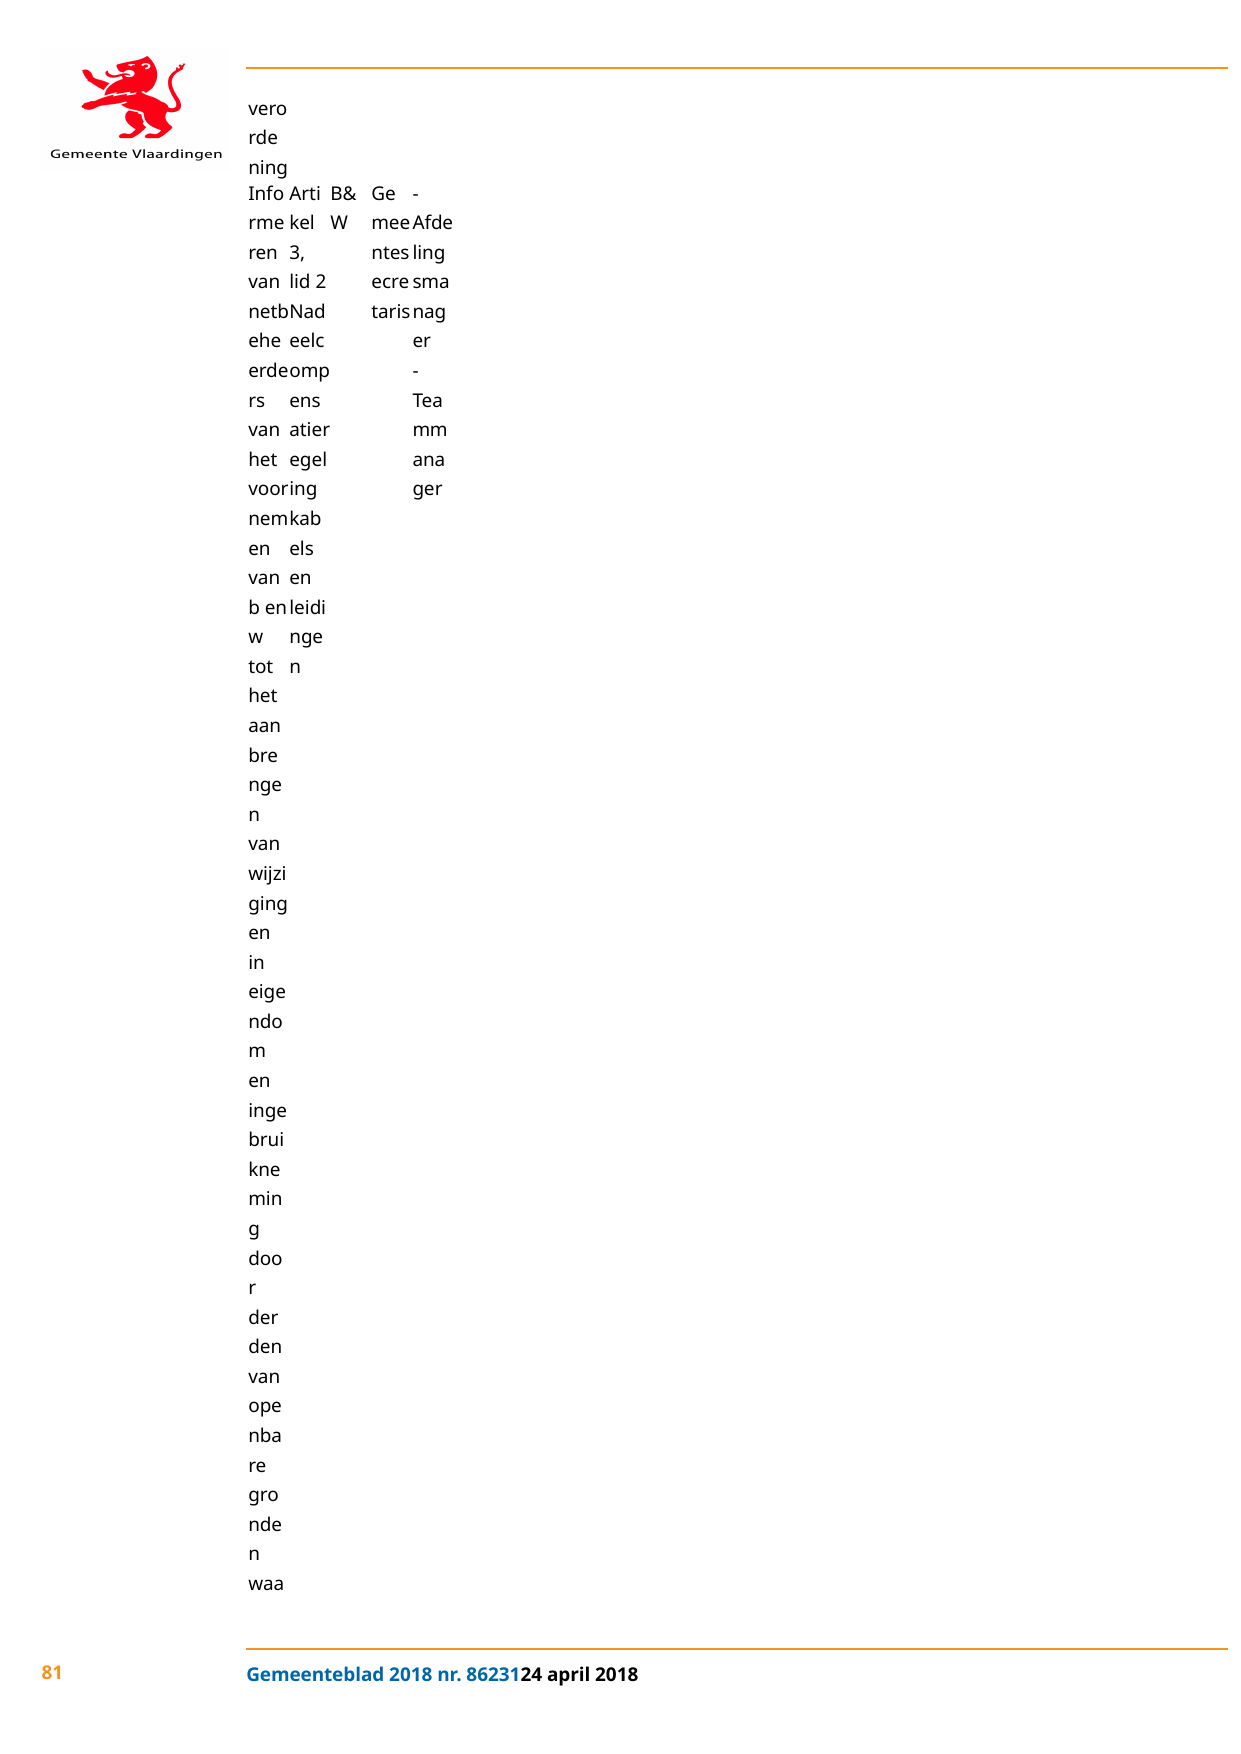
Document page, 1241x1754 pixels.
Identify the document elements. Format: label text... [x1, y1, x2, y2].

table_cell Gemeentesecretaris [371, 180, 412, 1596]
table_cell [289, 95, 330, 180]
table_cell Informeren van netbeheerders van het voornemen van b en w tot het aanbrengen van wijzigingen in eigendom en ingebruikneming door derden van openbare gronden waa [248, 180, 289, 1596]
table_cell [453, 180, 494, 1596]
table_cell verordening [248, 95, 289, 180]
table_cell [330, 95, 371, 180]
picture [41, 47, 231, 172]
table_cell [453, 95, 494, 180]
table_cell B&W [330, 180, 371, 1596]
table_cell Artikel 3, lid 2 Nadeelcompensatieregeling kabels en leidingen [289, 180, 330, 1596]
table_cell - Afdelingsmanager - Teammanager [412, 180, 453, 1596]
table_cell [371, 95, 412, 180]
table_cell [412, 95, 453, 180]
